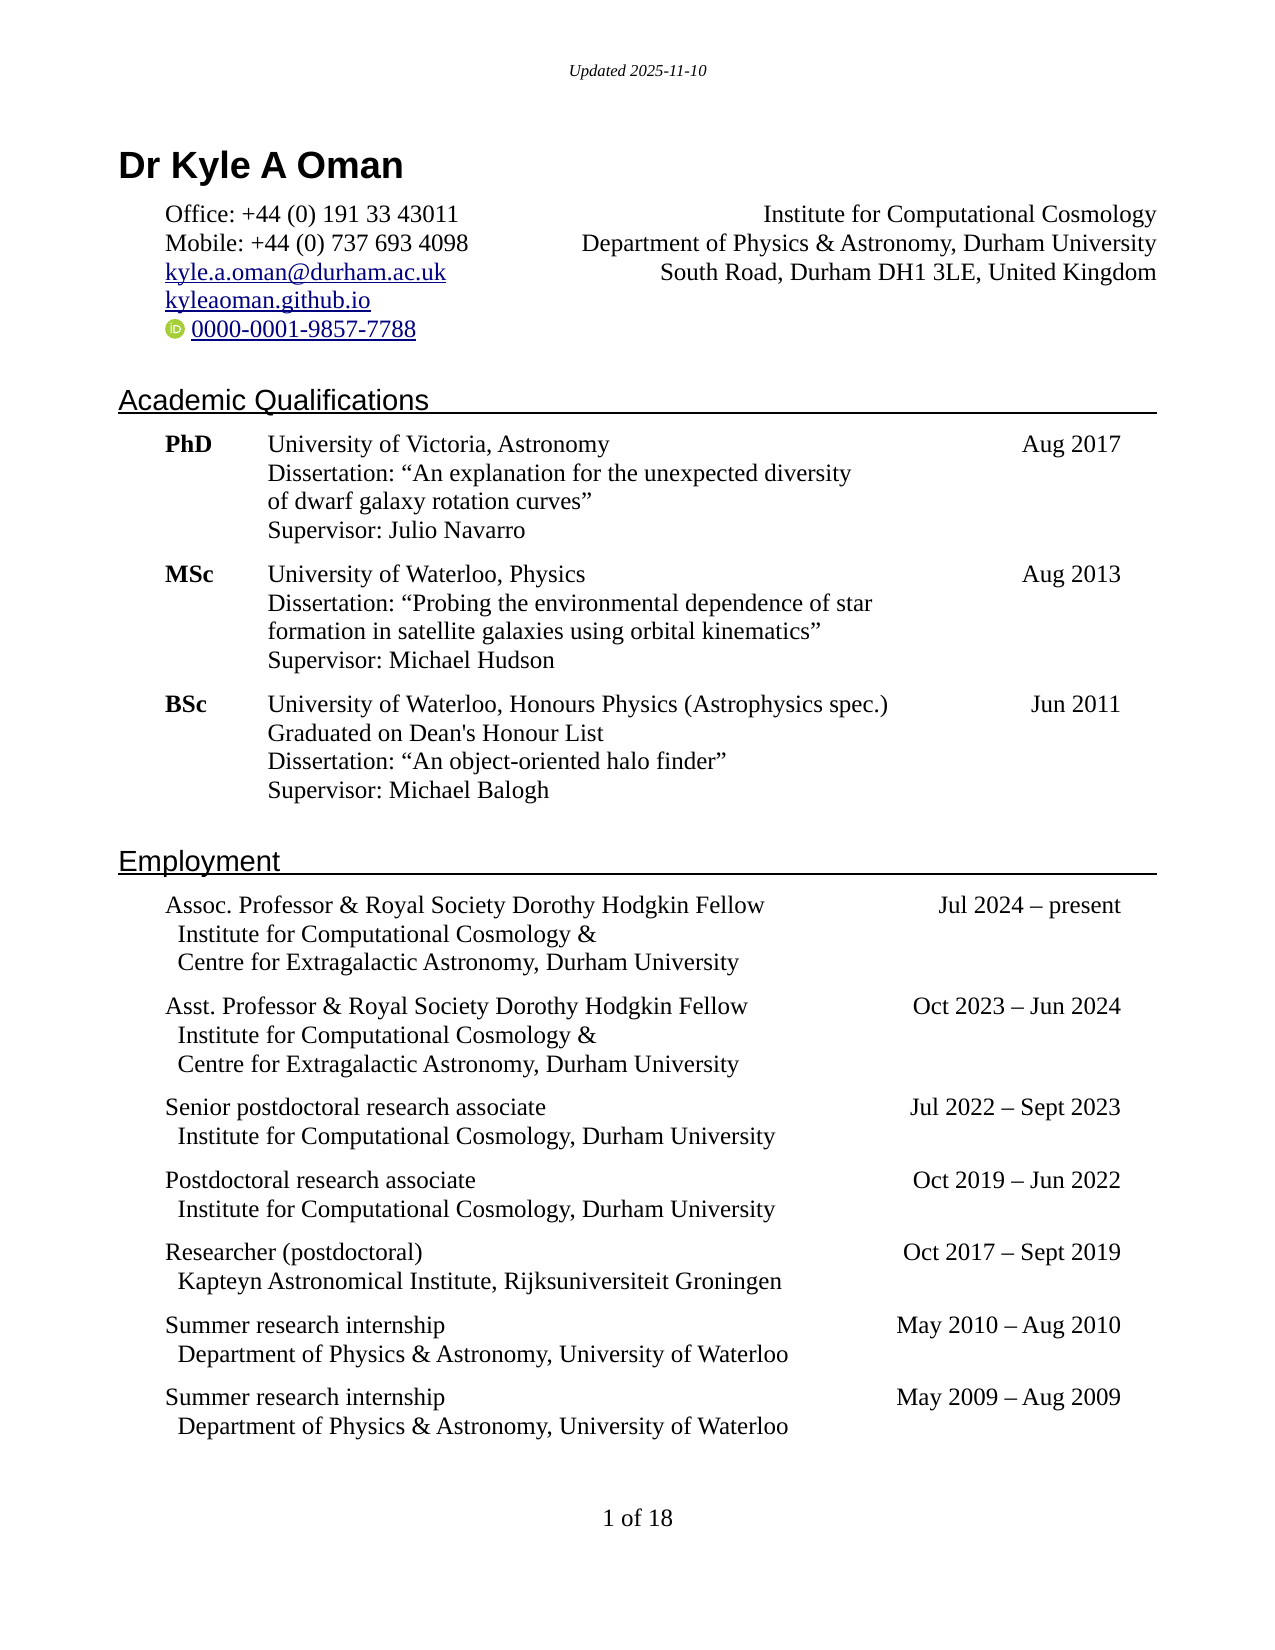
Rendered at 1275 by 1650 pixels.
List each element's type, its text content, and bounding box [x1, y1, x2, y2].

subtitle Dr Kyle A Oman [118, 143, 1157, 187]
text Postdoctoral research associate Oct 2019 – Jun 2022 Institute for Computational Cosmology, Durham University [118, 1165, 1157, 1222]
text Asst. Professor & Royal Society Dorothy Hodgkin Fellow Oct 2023 – Jun 2024 Institute for Computational Cosmology & Centre for Extragalactic Astronomy, Durham University [118, 991, 1157, 1077]
text Senior postdoctoral research associate Jul 2022 – Sept 2023 Institute for Computational Cosmology, Durham University [118, 1092, 1157, 1150]
text kyle.a.oman@durham.ac.uk South Road, Durham DH1 3LE, United Kingdom kyleaoman.github.io [118, 257, 1157, 314]
text PhD University of Victoria, Astronomy Aug 2017 Dissertation: “An explanation for the unexpected diversity of dwarf galaxy rotation curves” Supervisor: Julio Navarro [118, 429, 1157, 544]
text 0000-0001-9857-7788 [118, 314, 1157, 343]
subtitle Employment [118, 844, 1157, 873]
text Mobile: +44 (0) 737 693 4098 Department of Physics & Astronomy, Durham University [118, 228, 1157, 257]
text Summer research internship May 2010 – Aug 2010 Department of Physics & Astronomy, University of Waterloo [118, 1310, 1157, 1367]
text Researcher (postdoctoral) Oct 2017 – Sept 2019 Kapteyn Astronomical Institute, Rijksuniversiteit Groningen [118, 1237, 1157, 1295]
text Office: +44 (0) 191 33 43011 Institute for Computational Cosmology [118, 199, 1157, 228]
text Summer research internship May 2009 – Aug 2009 Department of Physics & Astronomy, University of Waterloo [118, 1382, 1157, 1440]
text Assoc. Professor & Royal Society Dorothy Hodgkin Fellow Jul 2024 – present Institute for Computational Cosmology & Centre for Extragalactic Astronomy, Durham University [118, 890, 1157, 976]
text BSc University of Waterloo, Honours Physics (Astrophysics spec.) Jun 2011 Graduated on Dean's Honour List Dissertation: “An object-oriented halo finder” Supervisor: Michael Balogh [118, 689, 1157, 804]
subtitle Academic Qualifications [118, 383, 1157, 412]
text MSc University of Waterloo, Physics Aug 2013 Dissertation: “Probing the environmental dependence of star formation in satellite galaxies using orbital kinematics” Supervisor: Michael Hudson [118, 559, 1157, 674]
